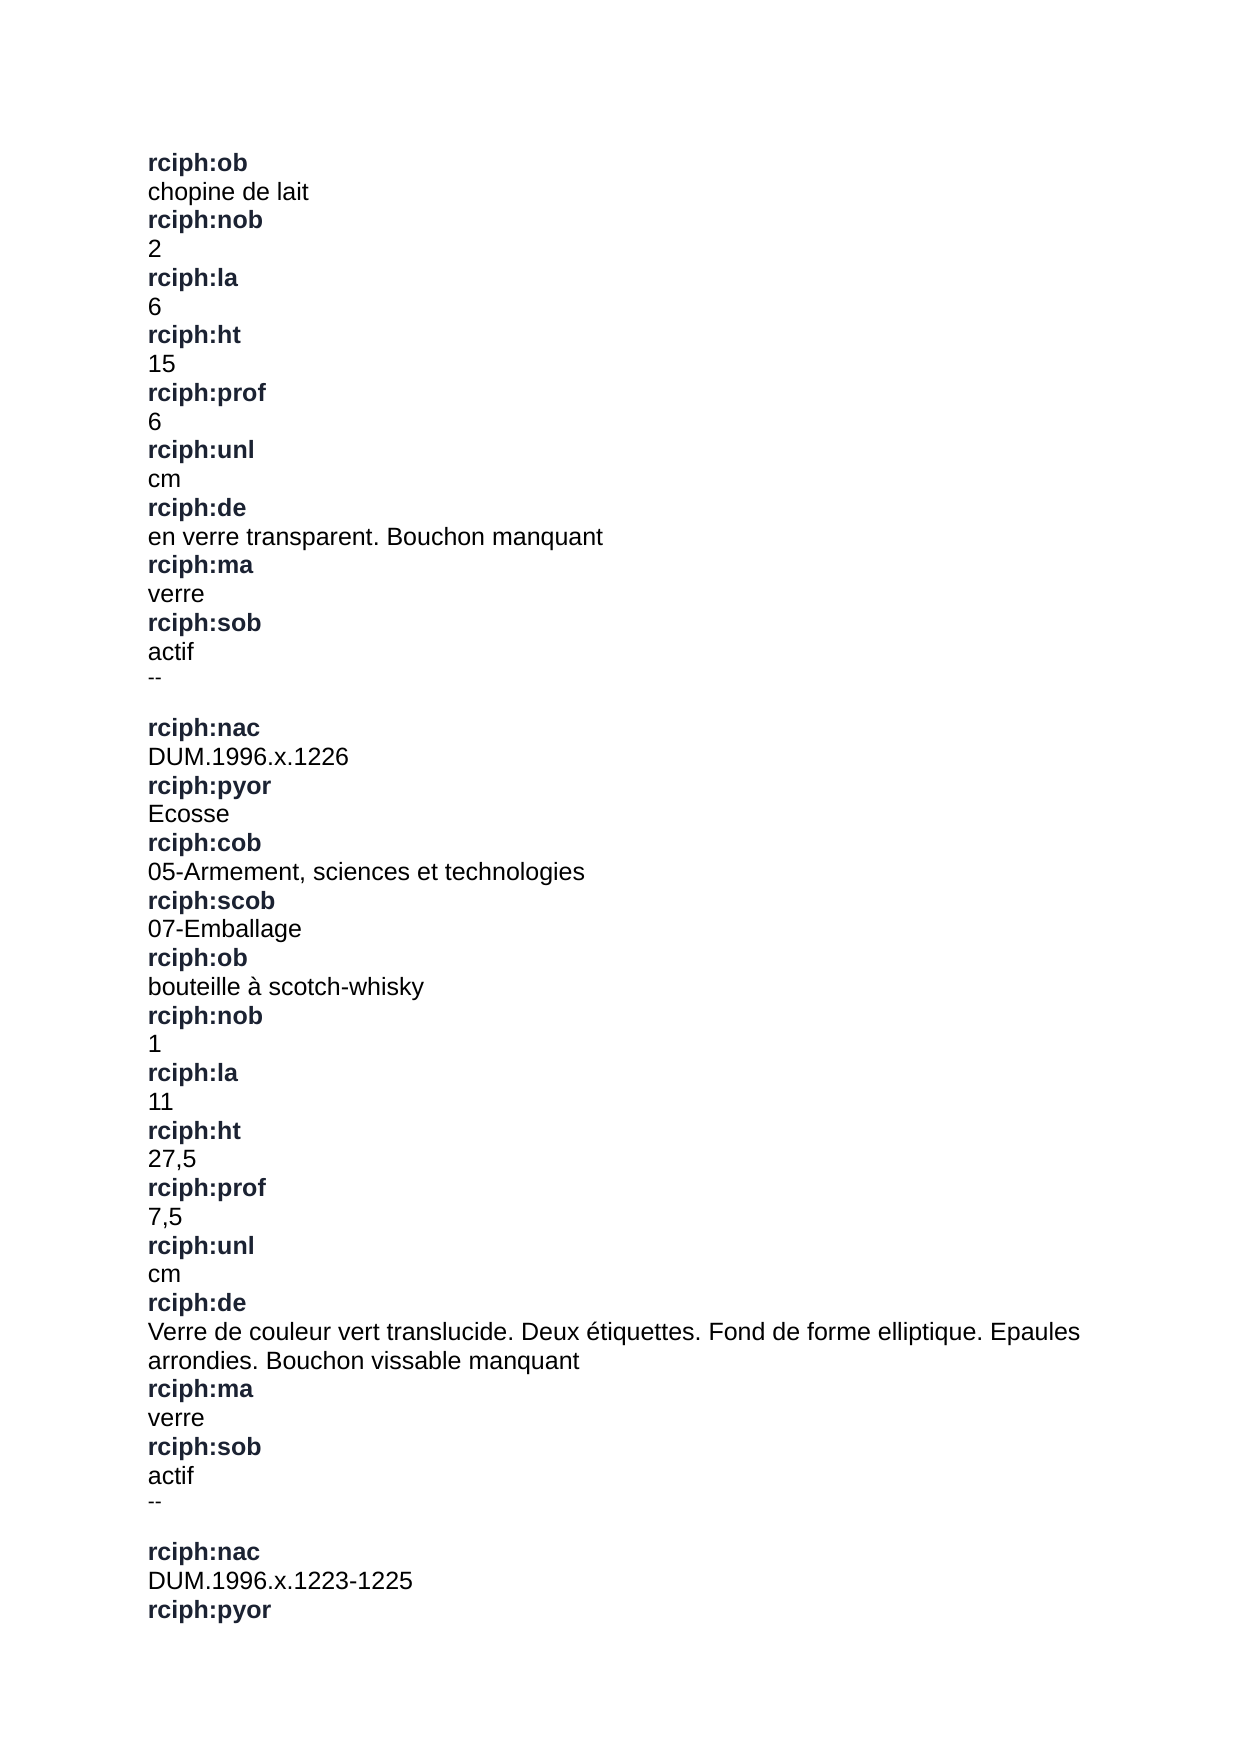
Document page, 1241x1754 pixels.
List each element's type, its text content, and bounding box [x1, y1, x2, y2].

text DUM.1996.x.1226 [148, 742, 1092, 771]
text rciph:nob [148, 205, 1092, 234]
text verre [148, 579, 1092, 608]
text rciph:prof [148, 1173, 1092, 1202]
text DUM.1996.x.1223-1225 [148, 1566, 1092, 1595]
text 6 [148, 406, 1092, 435]
text rciph:nac [148, 713, 1092, 742]
text -- [148, 665, 1092, 689]
text rciph:cob [148, 828, 1092, 857]
text cm [148, 464, 1092, 493]
text 05-Armement, sciences et technologies [148, 857, 1092, 886]
text rciph:sob [148, 608, 1092, 636]
text bouteille à scotch-whisky [148, 972, 1092, 1001]
text rciph:unl [148, 435, 1092, 464]
text rciph:pyor [148, 771, 1092, 799]
text actif [148, 636, 1092, 665]
text verre [148, 1403, 1092, 1432]
text rciph:sob [148, 1432, 1092, 1461]
text rciph:de [148, 493, 1092, 521]
text 07-Emballage [148, 914, 1092, 943]
text rciph:ma [148, 550, 1092, 579]
text 15 [148, 349, 1092, 378]
text rciph:la [148, 263, 1092, 291]
text rciph:de [148, 1288, 1092, 1317]
text rciph:unl [148, 1231, 1092, 1259]
text en verre transparent. Bouchon manquant [148, 521, 1092, 550]
text chopine de lait [148, 176, 1092, 205]
text rciph:nob [148, 1001, 1092, 1029]
text rciph:ht [148, 320, 1092, 349]
text rciph:ob [148, 943, 1092, 972]
text 2 [148, 234, 1092, 263]
text -- [148, 1489, 1092, 1513]
text rciph:scob [148, 886, 1092, 914]
text rciph:prof [148, 378, 1092, 406]
text rciph:ma [148, 1374, 1092, 1403]
text rciph:la [148, 1058, 1092, 1087]
text actif [148, 1461, 1092, 1489]
text rciph:ht [148, 1116, 1092, 1144]
text rciph:nac [148, 1537, 1092, 1566]
text 6 [148, 291, 1092, 320]
text 11 [148, 1087, 1092, 1116]
text Verre de couleur vert translucide. Deux étiquettes. Fond de forme elliptique. Epaules arrondies. Bouchon vissable manquant [148, 1317, 1092, 1374]
text 27,5 [148, 1144, 1092, 1173]
text 1 [148, 1029, 1092, 1058]
text rciph:ob [148, 148, 1092, 176]
text cm [148, 1259, 1092, 1288]
text rciph:pyor [148, 1595, 1092, 1623]
text 7,5 [148, 1202, 1092, 1231]
text Ecosse [148, 799, 1092, 828]
